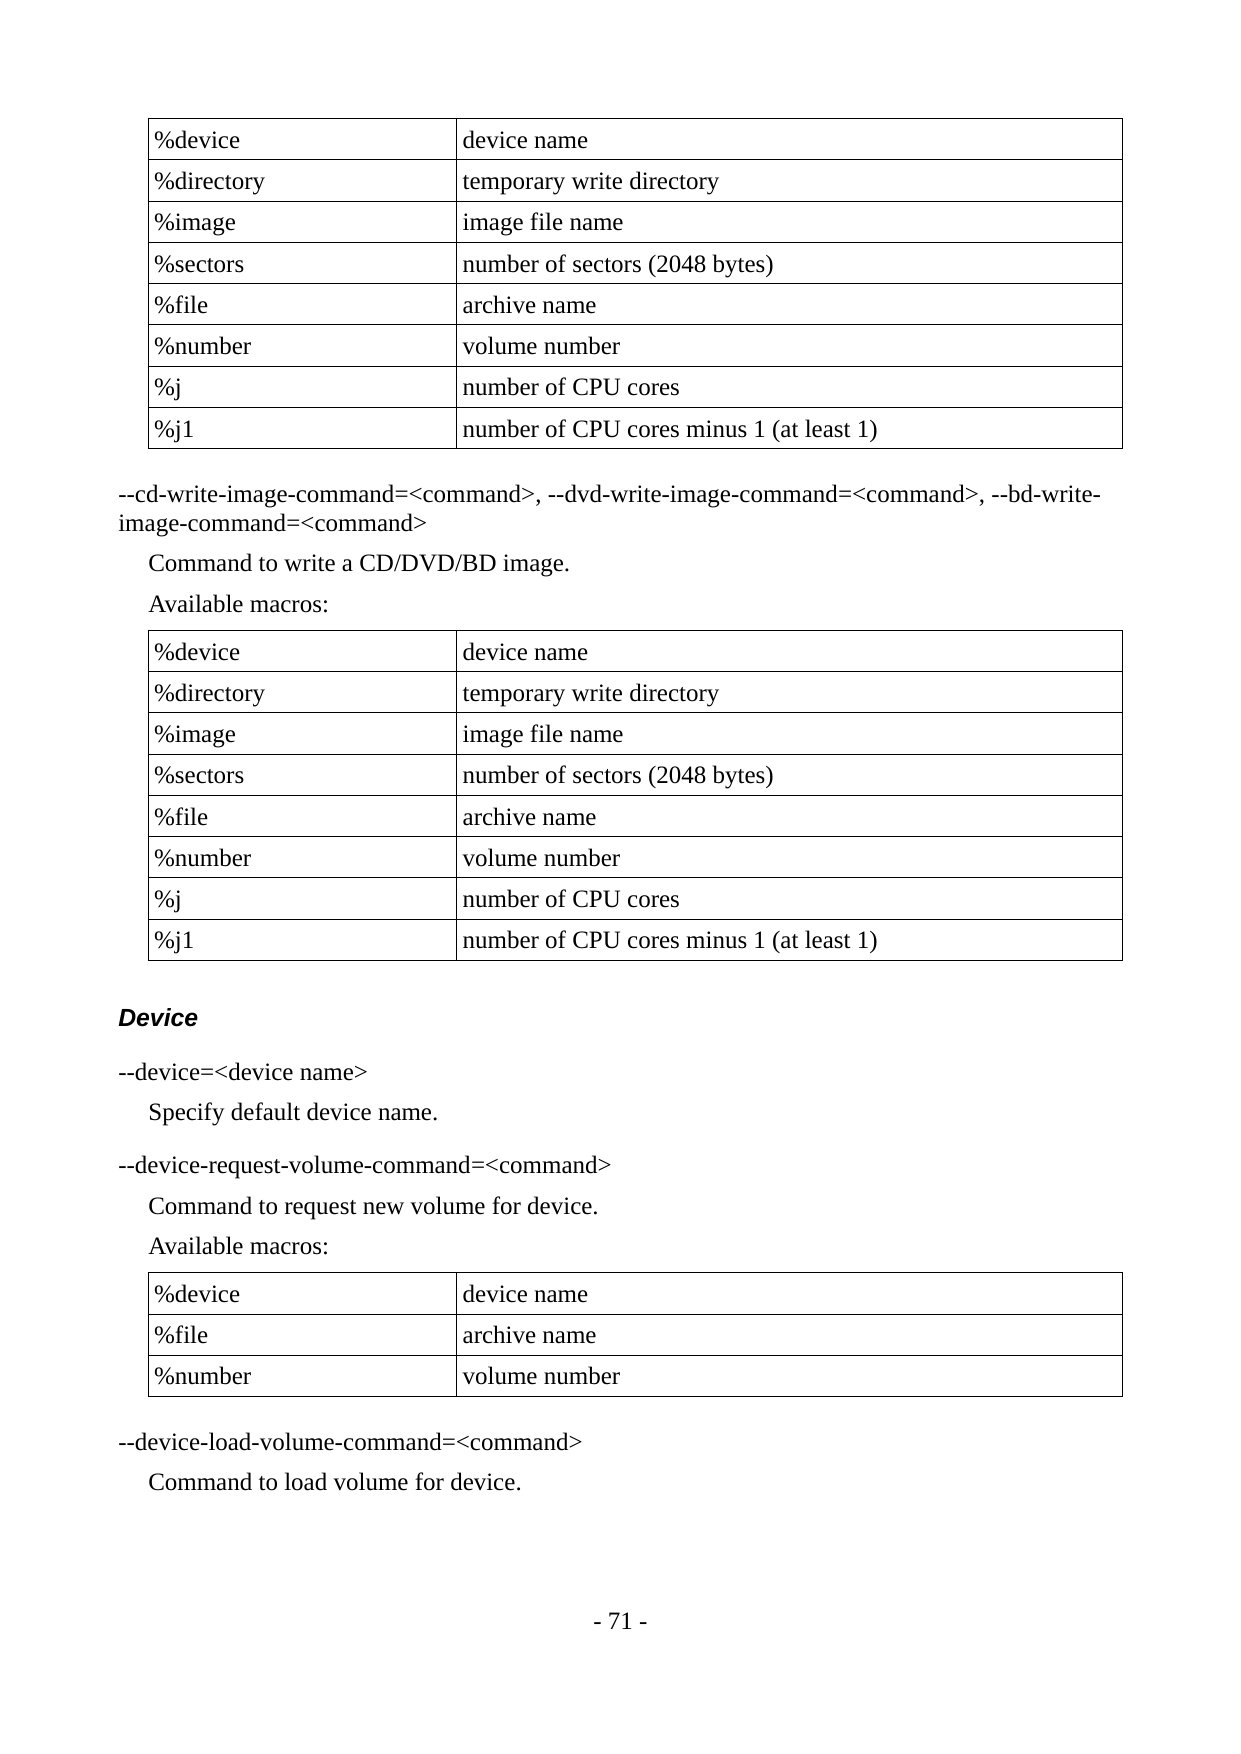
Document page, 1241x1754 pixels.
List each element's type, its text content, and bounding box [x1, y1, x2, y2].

title --device=<device name> [118, 1057, 1122, 1085]
table_header device name [457, 631, 1122, 671]
table_header %device [149, 119, 456, 159]
table_cell volume number [457, 325, 1122, 366]
table_cell image file name [457, 713, 1122, 753]
title --device-load-volume-command=<command> [118, 1427, 1122, 1455]
table_cell archive name [457, 1315, 1122, 1355]
text Command to request new volume for device. [148, 1191, 1122, 1219]
text Command to write a CD/DVD/BD image. [148, 548, 1122, 577]
table_header device name [457, 1273, 1122, 1313]
title --device-request-volume-command=<command> [118, 1150, 1122, 1179]
table_cell %number [149, 325, 456, 366]
table_cell number of CPU cores [457, 367, 1122, 407]
text Available macros: [148, 589, 1122, 618]
table_cell %sectors [149, 755, 456, 795]
table_cell number of sectors (2048 bytes) [457, 755, 1122, 795]
table_cell %j1 [149, 408, 456, 448]
table_cell temporary write directory [457, 160, 1122, 201]
table_cell temporary write directory [457, 672, 1122, 712]
table_cell number of CPU cores minus 1 (at least 1) [457, 920, 1122, 960]
table_cell archive name [457, 796, 1122, 836]
table_cell %j [149, 367, 456, 407]
table_cell %sectors [149, 243, 456, 283]
table_cell %file [149, 1315, 456, 1355]
table_cell %file [149, 284, 456, 324]
table_cell %image [149, 713, 456, 753]
text Command to load volume for device. [148, 1467, 1122, 1496]
table_cell number of CPU cores minus 1 (at least 1) [457, 408, 1122, 448]
table_cell archive name [457, 284, 1122, 324]
table_header %device [149, 1273, 456, 1313]
table_header %device [149, 631, 456, 671]
table_cell %j [149, 878, 456, 918]
table_cell number of CPU cores [457, 878, 1122, 918]
table_cell %directory [149, 672, 456, 712]
table_cell volume number [457, 1356, 1122, 1396]
table_cell %directory [149, 160, 456, 201]
table_cell %j1 [149, 920, 456, 960]
title --cd-write-image-command=<command>, --dvd-write-image-command=<command>, --bd-write-image-command=<command> [118, 479, 1122, 536]
table_cell volume number [457, 837, 1122, 877]
text Available macros: [148, 1231, 1122, 1260]
table_cell %file [149, 796, 456, 836]
table_cell number of sectors (2048 bytes) [457, 243, 1122, 283]
table_header device name [457, 119, 1122, 159]
table_cell %image [149, 202, 456, 242]
table_cell image file name [457, 202, 1122, 242]
table_cell %number [149, 837, 456, 877]
table_cell %number [149, 1356, 456, 1396]
text Specify default device name. [148, 1097, 1122, 1126]
subtitle Device [118, 1003, 1122, 1032]
